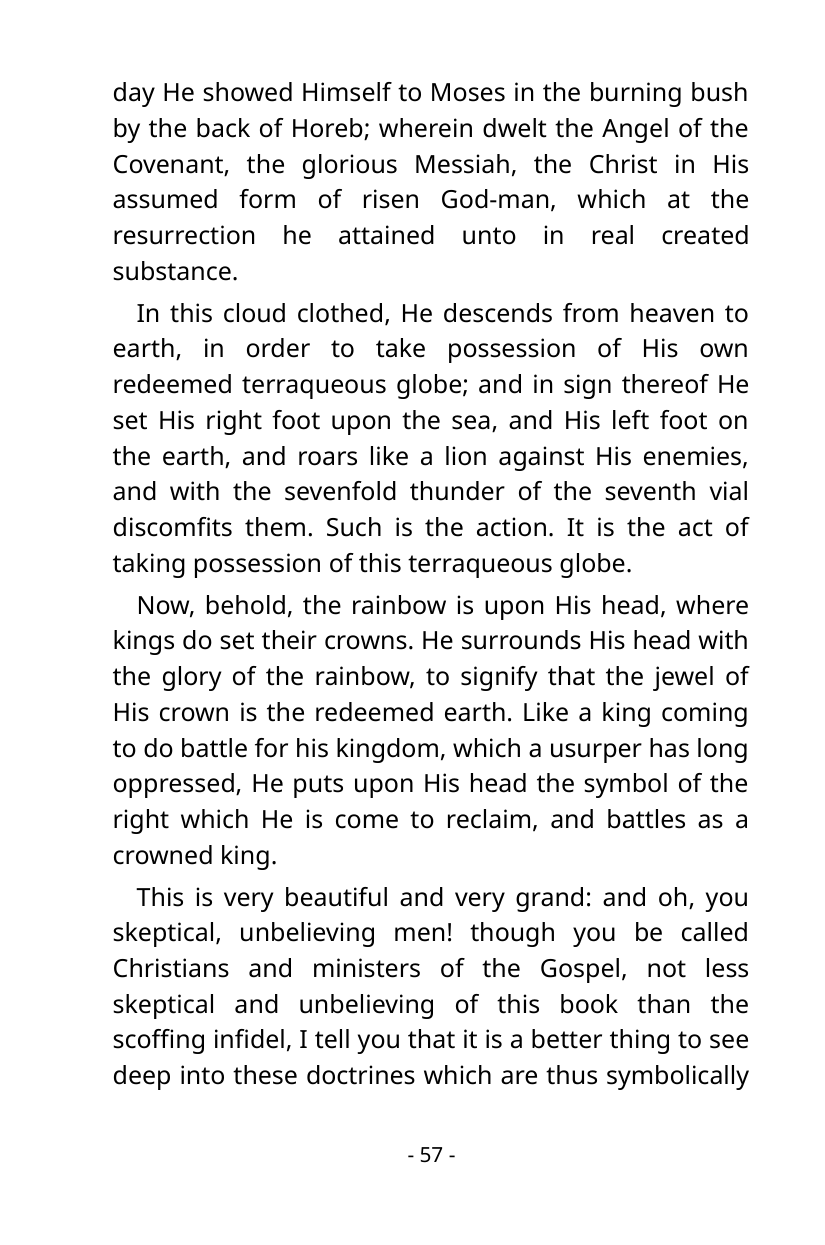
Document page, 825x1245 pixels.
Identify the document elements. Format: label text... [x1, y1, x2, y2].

text This is very beautiful and very grand: and oh, you skeptical, unbelieving men! though you be called Christians and ministers of the Gospel, not less skeptical and unbelieving of this book than the scoffing infidel, I tell you that it is a better thing to see deep into these doctrines which are thus symbolically [112, 879, 750, 1092]
text In this cloud clothed, He descends from heaven to earth, in order to take possession of His own redeemed terraqueous globe; and in sign thereof He set His right foot upon the sea, and His left foot on the earth, and roars like a lion against His enemies, and with the sevenfold thunder of the seventh vial discomfits them. Such is the action. It is the act of taking possession of this terraqueous globe. [112, 295, 750, 579]
text Now, behold, the rainbow is upon His head, where kings do set their crowns. He surrounds His head with the glory of the rainbow, to signify that the jewel of His crown is the redeemed earth. Like a king coming to do battle for his kingdom, which a usurper has long oppressed, He puts upon His head the symbol of the right which He is come to reclaim, and battles as a crowned king. [112, 587, 750, 871]
text day He showed Himself to Moses in the burning bush by the back of Horeb; wherein dwelt the Angel of the Covenant, the glorious Messiah, the Christ in His assumed form of risen God-man, which at the resurrection he attained unto in real created substance. [112, 75, 750, 288]
